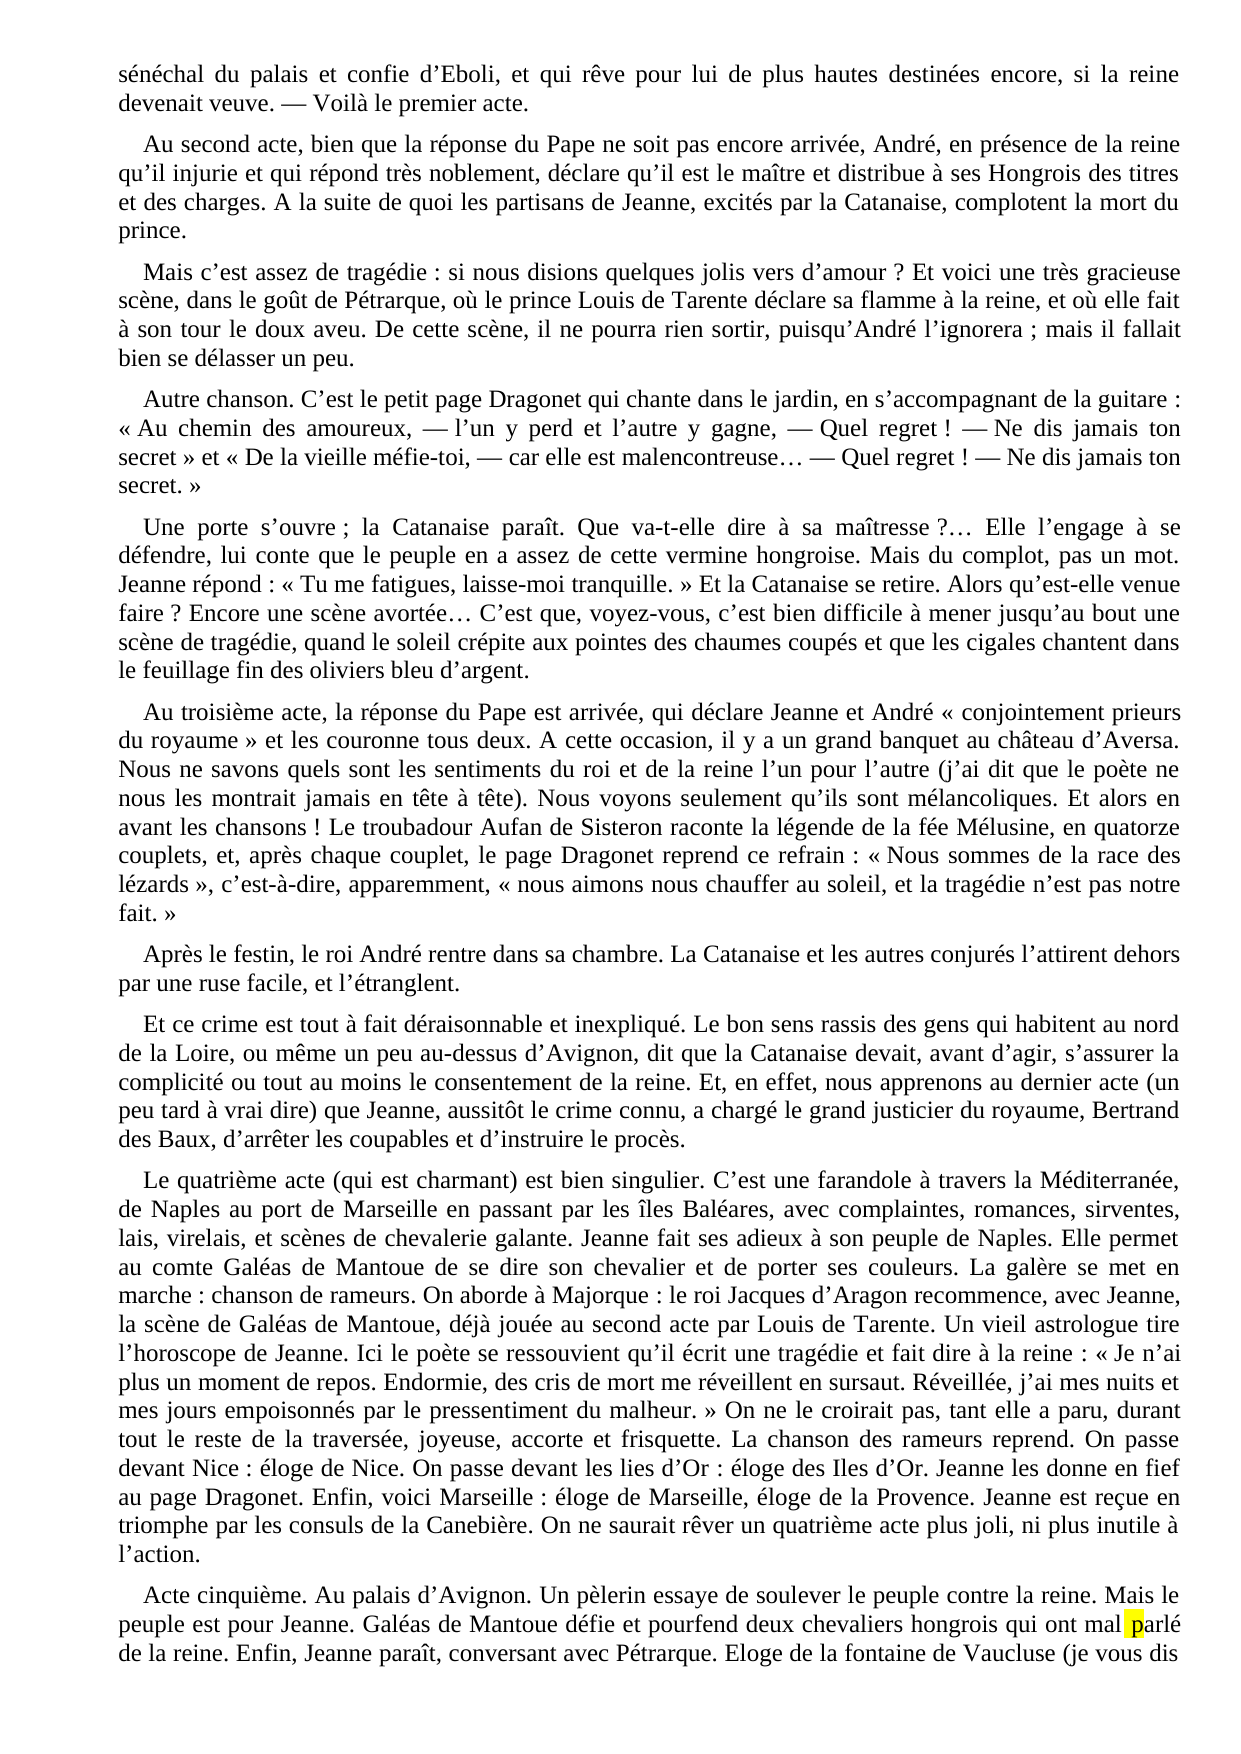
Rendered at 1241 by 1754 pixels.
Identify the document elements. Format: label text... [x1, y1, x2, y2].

text Et ce crime est tout à fait déraisonnable et inexpliqué. Le bon sens rassis des gens qui habitent au nord de la Loire, ou même un peu au-dessus d’Avignon, dit que la Catanaise devait, avant d’agir, s’assurer la complicité ou tout au moins le consentement de la reine. Et, en effet, nous apprenons au dernier acte (un peu tard à vrai dire) que Jeanne, aussitôt le crime connu, a chargé le grand justicier du royaume, Bertrand des Baux, d’arrêter les coupables et d’instruire le procès. [118, 1009, 1181, 1153]
text Après le festin, le roi André rentre dans sa chambre. La Catanaise et les autres conjurés l’attirent dehors par une ruse facile, et l’étranglent. [118, 939, 1181, 997]
text Au troisième acte, la réponse du Pape est arrivée, qui déclare Jeanne et André « conjointement prieurs du royaume » et les couronne tous deux. A cette occasion, il y a un grand banquet au château d’Aversa. Nous ne savons quels sont les sentiments du roi et de la reine l’un pour l’autre (j’ai dit que le poète ne nous les montrait jamais en tête à tête). Nous voyons seulement qu’ils sont mélancoliques. Et alors en avant les chansons ! Le troubadour Aufan de Sisteron raconte la légende de la fée Mélusine, en quatorze couplets, et, après chaque couplet, le page Dragonet reprend ce refrain : « Nous sommes de la race des lézards », c’est-à-dire, apparemment, « nous aimons nous chauffer au soleil, et la tragédie n’est pas notre fait. » [118, 697, 1181, 927]
text Le quatrième acte (qui est charmant) est bien singulier. C’est une farandole à travers la Méditerranée, de Naples au port de Marseille en passant par les îles Baléares, avec complaintes, romances, sirventes, lais, virelais, et scènes de chevalerie galante. Jeanne fait ses adieux à son peuple de Naples. Elle permet au comte Galéas de Mantoue de se dire son chevalier et de porter ses couleurs. La galère se met en marche : chanson de rameurs. On aborde à Majorque : le roi Jacques d’Aragon recommence, avec Jeanne, la scène de Galéas de Mantoue, déjà jouée au second acte par Louis de Tarente. Un vieil astrologue tire l’horoscope de Jeanne. Ici le poète se ressouvient qu’il écrit une tragédie et fait dire à la reine : « Je n’ai plus un moment de repos. Endormie, des cris de mort me réveillent en sursaut. Réveillée, j’ai mes nuits et mes jours empoisonnés par le pressentiment du malheur. » On ne le croirait pas, tant elle a paru, durant tout le reste de la traversée, joyeuse, accorte et frisquette. La chanson des rameurs reprend. On passe devant Nice : éloge de Nice. On passe devant les lies d’Or : éloge des Iles d’Or. Jeanne les donne en fief au page Dragonet. Enfin, voici Marseille : éloge de Marseille, éloge de la Provence. Jeanne est reçue en triomphe par les consuls de la Canebière. On ne saurait rêver un quatrième acte plus joli, ni plus inutile à l’action. [118, 1165, 1181, 1568]
text Autre chanson. C’est le petit page Dragonet qui chante dans le jardin, en s’accompagnant de la guitare : « Au chemin des amoureux, — l’un y perd et l’autre y gagne, — Quel regret ! — Ne dis jamais ton secret » et « De la vieille méfie-toi, — car elle est malencontreuse… — Quel regret ! — Ne dis jamais ton secret. » [118, 384, 1181, 499]
text Une porte s’ouvre ; la Catanaise paraît. Que va-t-elle dire à sa maîtresse ?… Elle l’engage à se défendre, lui conte que le peuple en a assez de cette vermine hongroise. Mais du complot, pas un mot. Jeanne répond : « Tu me fatigues, laisse-moi tranquille. » Et la Catanaise se retire. Alors qu’est-elle venue faire ? Encore une scène avortée… C’est que, voyez-vous, c’est bien difficile à mener jusqu’au bout une scène de tragédie, quand le soleil crépite aux pointes des chaumes coupés et que les cigales chantent dans le feuillage fin des oliviers bleu d’argent. [118, 512, 1181, 684]
text Mais c’est assez de tragédie : si nous disions quelques jolis vers d’amour ? Et voici une très gracieuse scène, dans le goût de Pétrarque, où le prince Louis de Tarente déclare sa flamme à la reine, et où elle fait à son tour le doux aveu. De cette scène, il ne pourra rien sortir, puisqu’André l’ignorera ; mais il fallait bien se délasser un peu. [118, 257, 1181, 372]
text Au second acte, bien que la réponse du Pape ne soit pas encore arrivée, André, en présence de la reine qu’il injurie et qui répond très noblement, déclare qu’il est le maître et distribue à ses Hongrois des titres et des charges. A la suite de quoi les partisans de Jeanne, excités par la Catanaise, complotent la mort du prince. [118, 129, 1181, 244]
text Acte cinquième. Au palais d’Avignon. Un pèlerin essaye de soulever le peuple contre la reine. Mais le peuple est pour Jeanne. Galéas de Mantoue défie et pourfend deux chevaliers hongrois qui ont mal parlé de la reine. Enfin, Jeanne paraît, conversant avec Pétrarque. Eloge de la fontaine de Vaucluse (je vous dis [118, 1580, 1181, 1667]
text sénéchal du palais et confie d’Eboli, et qui rêve pour lui de plus hautes destinées encore, si la reine devenait veuve. — Voilà le premier acte. [118, 59, 1181, 117]
